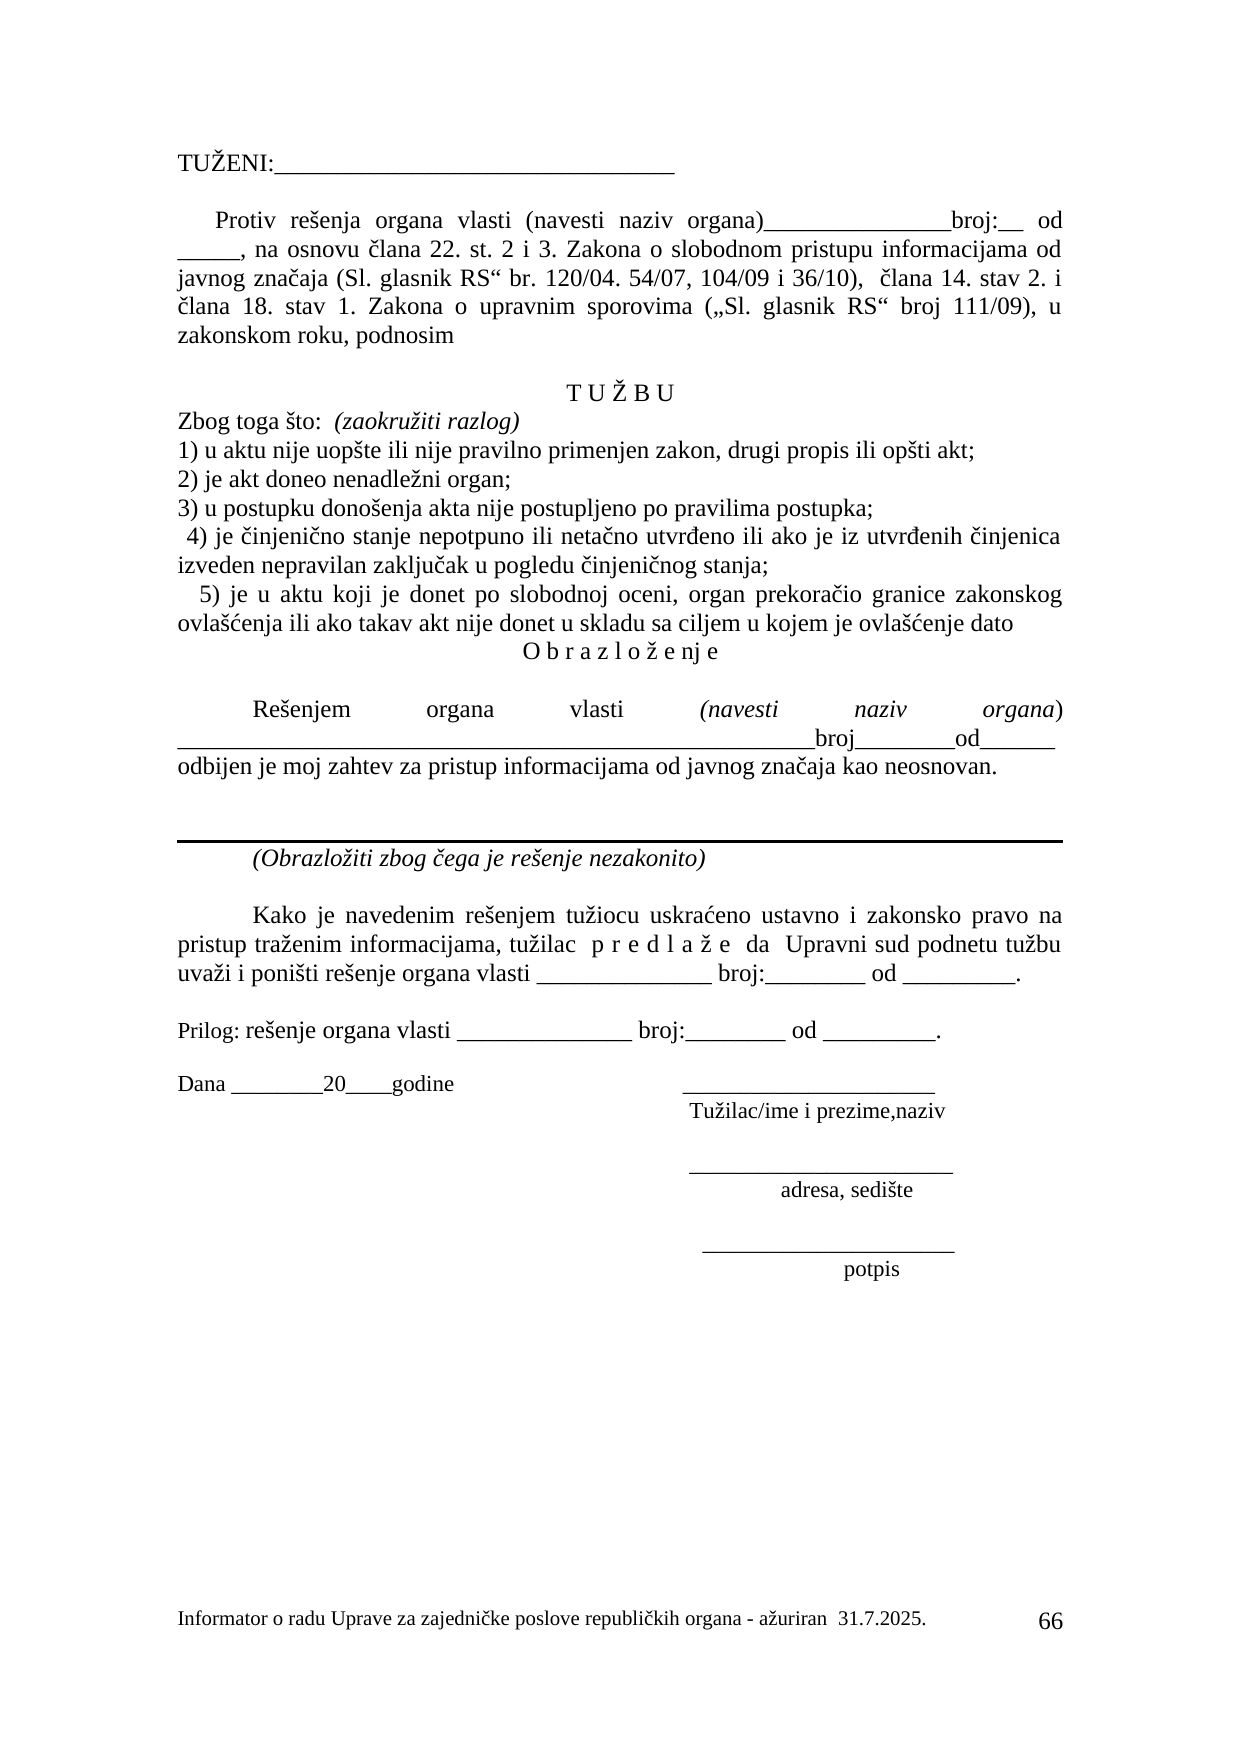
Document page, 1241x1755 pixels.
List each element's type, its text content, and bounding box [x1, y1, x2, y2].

text potpis [215, 1255, 1063, 1281]
text adresa, sedište [215, 1176, 1063, 1202]
text 2) je akt doneo nenadležni organ; [140, 464, 1063, 493]
text 5) je u aktu koji je donet po slobodnoj oceni, organ prekoračio granice zakonskog ovlašćenja ili ako takav akt nije donet u skladu sa cilјem u kojem je ovlašćenje dato [140, 579, 1063, 636]
text Rešenjem organa vlasti (navesti naziv organa) ___________________________________________________broj________od______ odbijen je moj zahtev za pristup informacijama od javnog značaja kao neosnovan. [177, 694, 1063, 780]
text Prilog: rešenje organa vlasti ______________ broj:________ od _________. [177, 1015, 1063, 1044]
text Kako je navedenim rešenjem tužiocu uskraćeno ustavno i zakonsko pravo na pristup traženim informacijama, tužilac p r e d l a ž e da Upravni sud podnetu tužbu uvaži i poništi rešenje organa vlasti ______________ broj:________ od _________. [177, 900, 1063, 987]
text 4) je činjenično stanje nepotpuno ili netačno utvrđeno ili ako je iz utvrđenih činjenica izveden nepravilan zaklјučak u pogledu činjeničnog stanja; [140, 521, 1063, 579]
text (Obrazložiti zbog čega je rešenje nezakonito) [177, 843, 1063, 872]
text O b r a z l o ž e nj e [177, 636, 1063, 665]
text Tužilac/ime i prezime,naziv [215, 1097, 1063, 1123]
text T U Ž B U [177, 378, 1063, 406]
text Dana ________20____godine ______________________ [177, 1071, 1063, 1097]
text TUŽENI:________________________________ [177, 148, 1063, 176]
text 3) u postupku donošenja akta nije postuplјeno po pravilima postupka; [140, 493, 1063, 521]
text Zbog toga što: (zaokružiti razlog) [140, 406, 1063, 435]
text Protiv rešenja organa vlasti (navesti naziv organa)_______________broj:__ od _____, na osnovu člana 22. st. 2 i 3. Zakona o slobodnom pristupu informacijama od javnog značaja (Sl. glasnik RS“ br. 120/04. 54/07, 104/09 i 36/10), člana 14. stav 2. i člana 18. stav 1. Zakona o upravnim sporovima („Sl. glasnik RS“ broj 111/09), u zakonskom roku, podnosim [177, 205, 1063, 349]
text ______________________ [702, 1202, 1063, 1255]
text _______________________ [215, 1149, 1063, 1176]
text 1) u aktu nije uopšte ili nije pravilno primenjen zakon, drugi propis ili opšti akt; [140, 435, 1063, 464]
